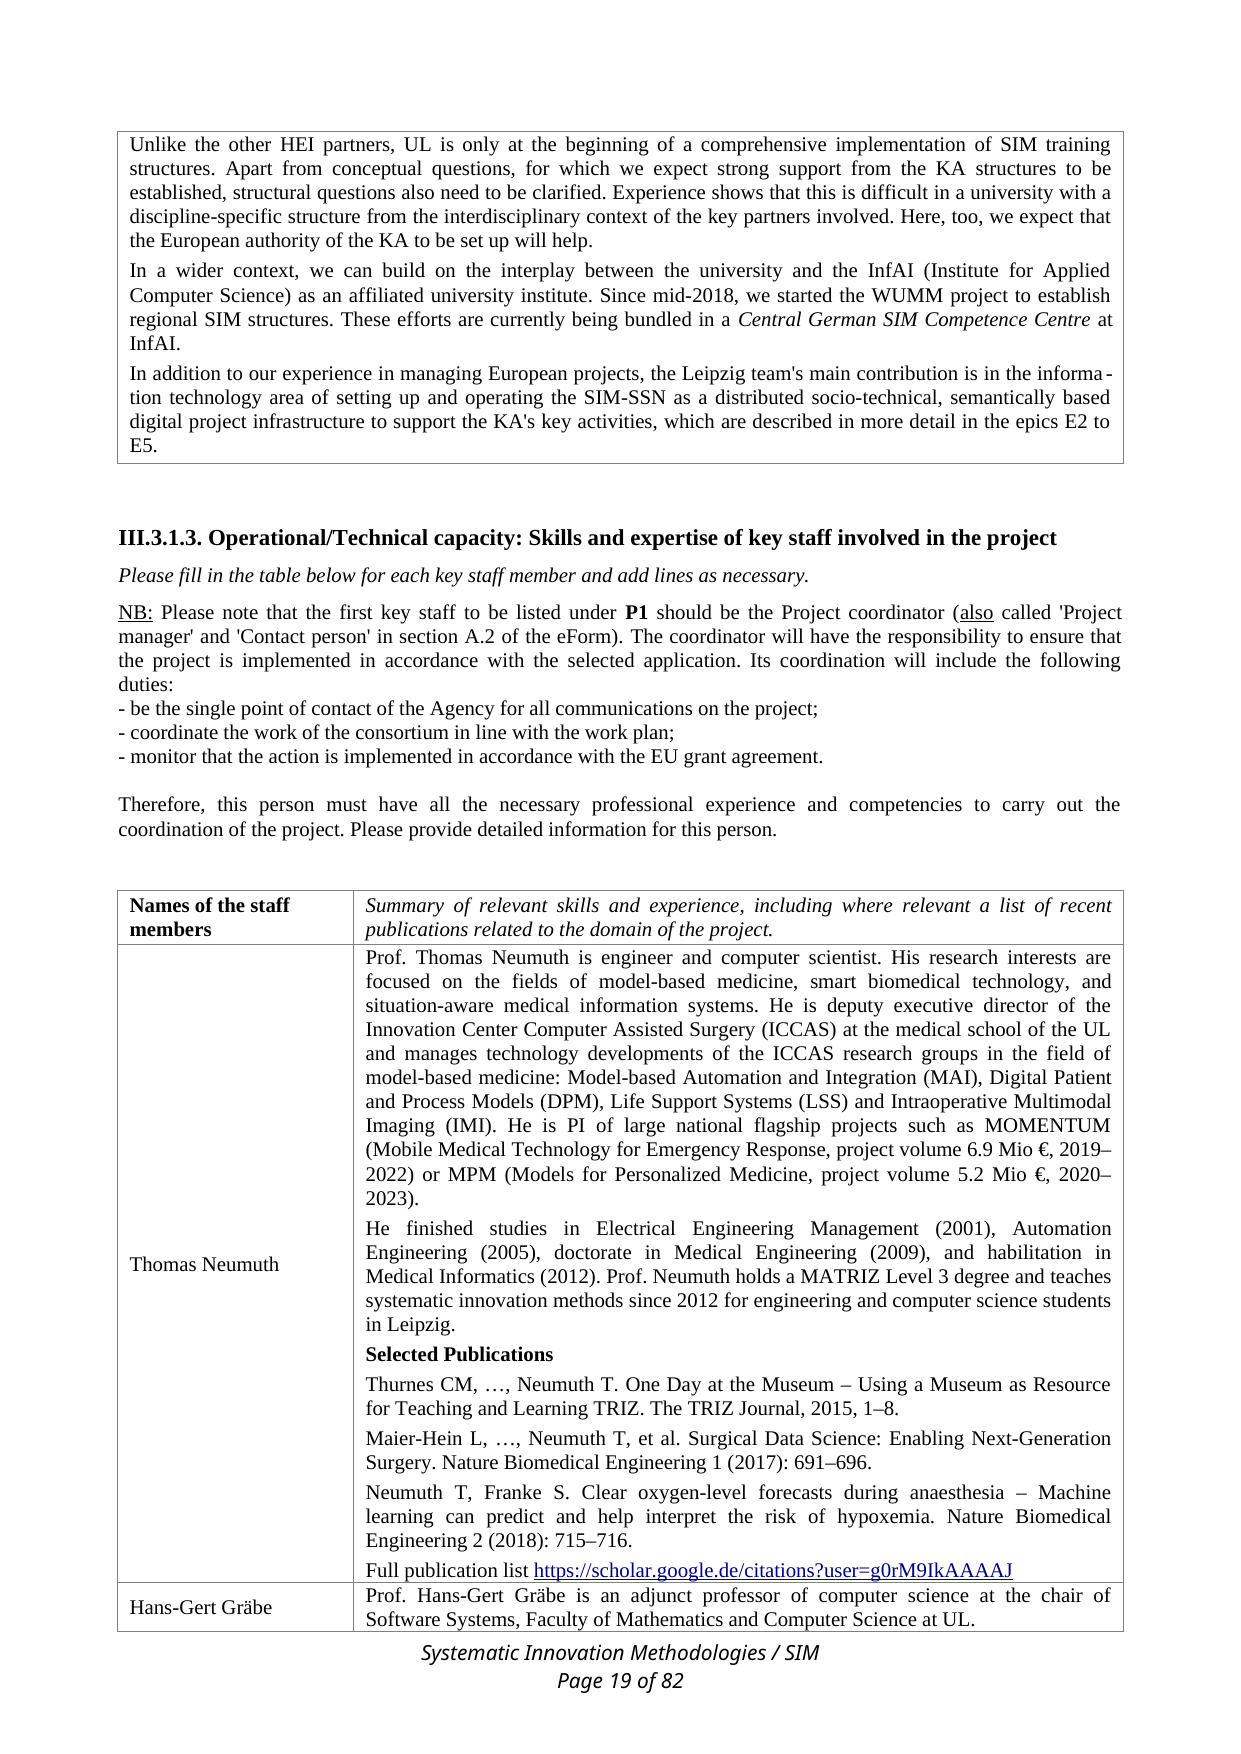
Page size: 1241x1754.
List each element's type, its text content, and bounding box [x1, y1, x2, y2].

text - be the single point of contact of the Agency for all communications on the project; [118, 696, 1122, 720]
table_header Names of the staff members [118, 891, 353, 944]
text Please fill in the table below for each key staff member and add lines as necessary. [118, 563, 1122, 587]
text - monitor that the action is implemented in accordance with the EU grant agreement. [118, 744, 1122, 768]
table_cell Prof. Thomas Neumuth is engineer and computer scientist. His research interests are focused on the fields of model-based medicine, smart biomedical technology, and situation-aware medical information systems. He is deputy executive director of the Innovation Center Computer Assisted Surgery (ICCAS) at the medical school of the UL and manages technology developments of the ICCAS research groups in the field of model-based medicine: Model-based Automation and Integration (MAI), Digital Patient and Process Models (DPM), Life Support Systems (LSS) and Intraoperative Multimodal Imaging (IMI). He is PI of large national flagship projects such as MOMENTUM (Mobile Medical Technology for Emergency Response, project volume 6.9 Mio €, 2019–2022) or MPM (Models for Personalized Medicine, project volume 5.2 Mio €, 2020–2023). He finished studies in Electrical Engineering Management (2001), Automation Engineering (2005), doctorate in Medical Engineering (2009), and habilitation in Medical Informatics (2012). Prof. Neumuth holds a MATRIZ Level 3 degree and teaches systematic innovation methods since 2012 for engineering and computer science students in Leipzig. Selected Publications Thurnes CM, …, Neumuth T. One Day at the Museum – Using a Museum as Resource for Teaching and Learning TRIZ. The TRIZ Journal, 2015, 1–8. Maier-Hein L, …, Neumuth T, et al. Surgical Data Science: Enabling Next-Generation Surgery. Nature Biomedical Engineering 1 (2017): 691–696. Neumuth T, Franke S. Clear oxygen-level forecasts during anaesthesia – Machine learning can predict and help interpret the risk of hypoxemia. Nature Biomedical Engineering 2 (2018): 715–716. Full publication list https://scholar.google.de/citations?user=g0rM9IkAAAAJ [354, 945, 1123, 1582]
text NB: Please note that the first key staff to be listed under P1 should be the Project coordinator (also called 'Project manager' and 'Contact person' in section A.2 of the eForm). The coordinator will have the responsibility to ensure that the project is implemented in accordance with the selected application. Its coordination will include the following duties: [118, 600, 1122, 696]
text Therefore, this person must have all the necessary professional experience and competencies to carry out the coordination of the project. Please provide detailed information for this person. [118, 792, 1122, 841]
table_cell Thomas Neumuth [118, 945, 353, 1582]
table_cell Prof. Hans-Gert Gräbe is an adjunct professor of computer science at the chair of Software Systems, Faculty of Mathematics and Computer Science at UL. [354, 1583, 1123, 1631]
table_cell Hans-Gert Gräbe [118, 1583, 353, 1631]
table_header Summary of relevant skills and experience, including where relevant a list of recent publications related to the domain of the project. [354, 891, 1123, 944]
text III.3.1.3. Operational/Technical capacity: Skills and expertise of key staff involved in the project [118, 524, 1122, 551]
table_header Unlike the other HEI partners, UL is only at the beginning of a comprehensive implementation of SIM training structures. Apart from conceptual questions, for which we expect strong support from the KA structures to be established, structural questions also need to be clarified. Experience shows that this is difficult in a university with a discipline-specific structure from the interdisciplinary context of the key partners involved. Here, too, we expect that the European authority of the KA to be set up will help. In a wider context, we can build on the interplay between the university and the InfAI (Institute for Applied Computer Science) as an affiliated university institute. Since mid-2018, we started the WUMM project to establish regional SIM structures. These efforts are currently being bundled in a Central German SIM Competence Centre at InfAI. In addition to our experience in managing European projects, the Leipzig team's main contribution is in the informa­tion technology area of setting up and operating the SIM-SSN as a distributed socio-technical, semantically based digital project infrastructure to support the KA's key activities, which are described in more detail in the epics E2 to E5. [118, 132, 1123, 463]
text - coordinate the work of the consortium in line with the work plan; [118, 720, 1122, 744]
